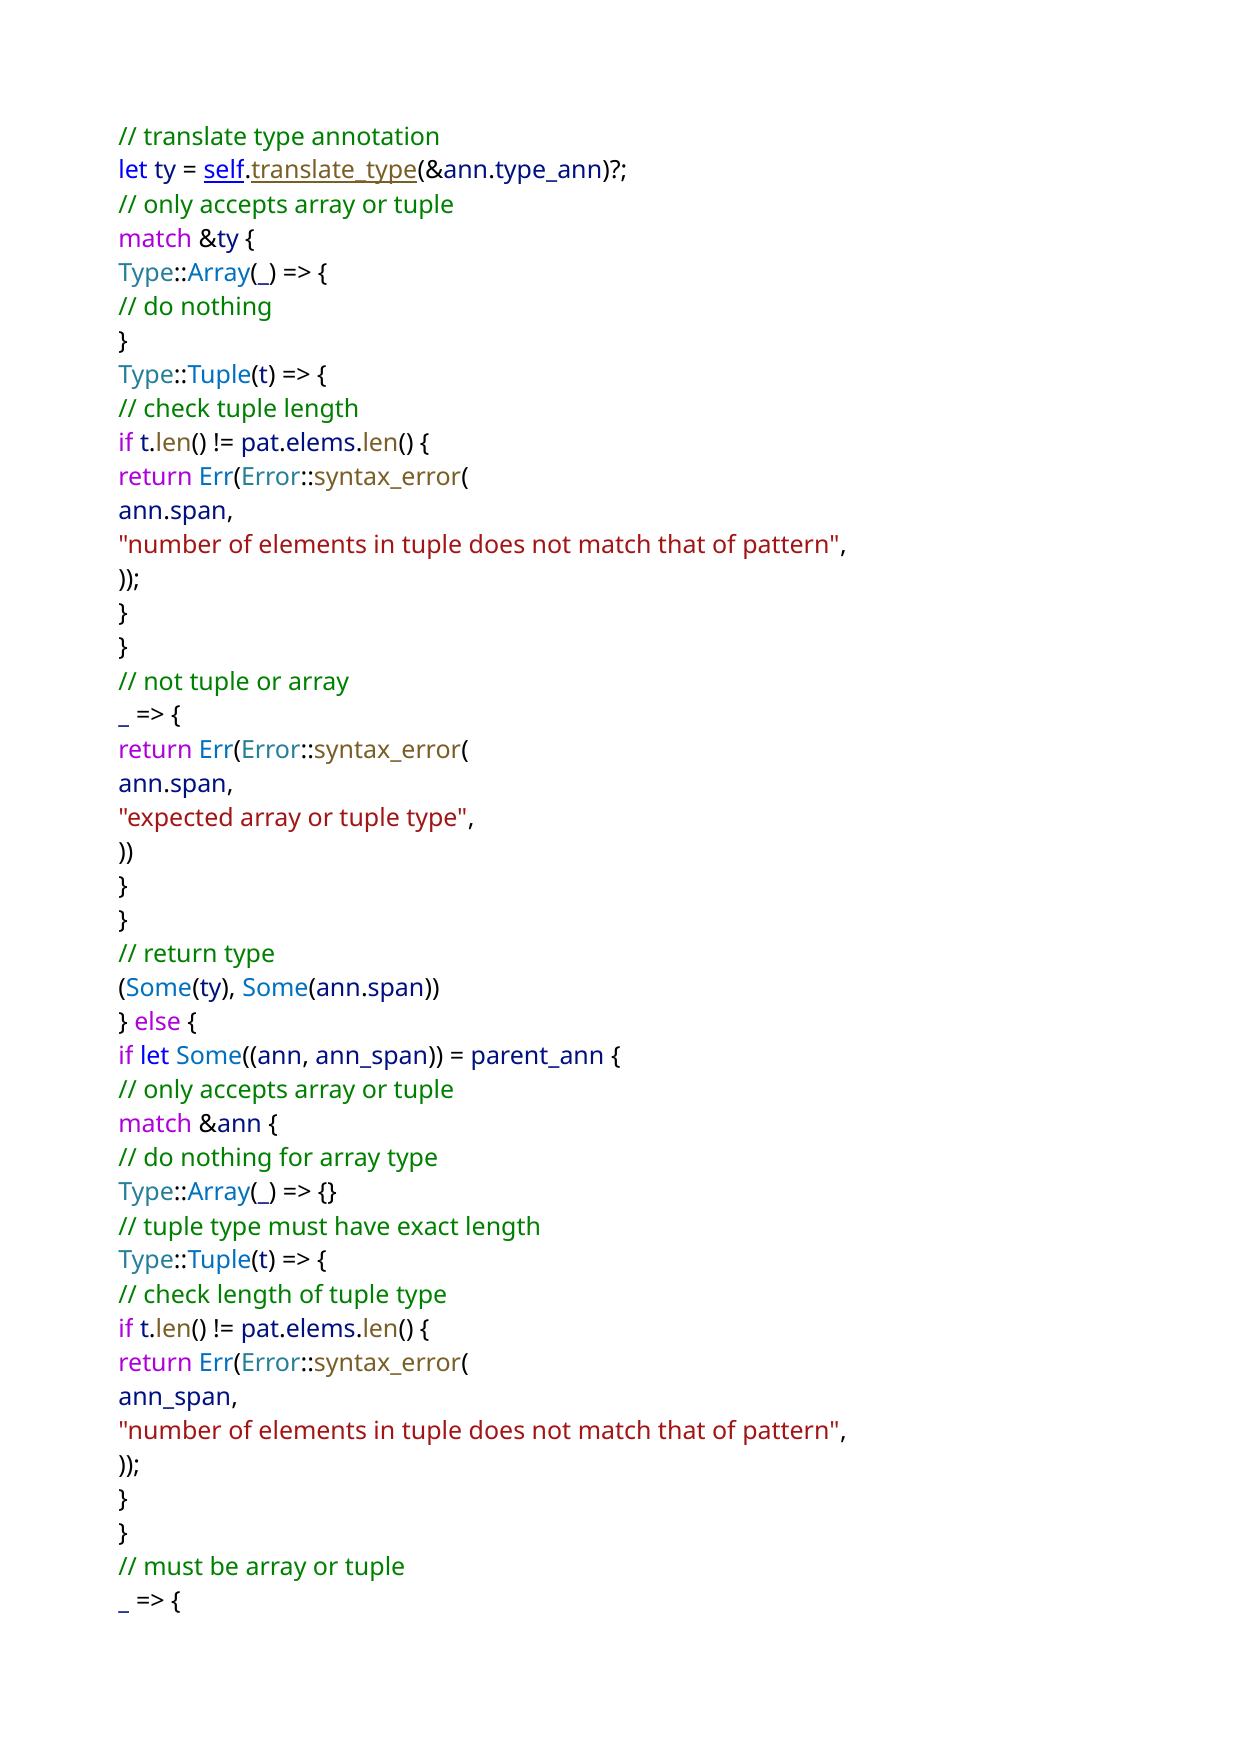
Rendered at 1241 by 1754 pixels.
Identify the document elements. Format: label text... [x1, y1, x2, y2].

text } [118, 1481, 1122, 1515]
text } else { [118, 1004, 1122, 1038]
text return Err(Error::syntax_error( [118, 1344, 1122, 1378]
text // must be array or tuple [118, 1549, 1122, 1583]
text Type::Array(_) => { [118, 254, 1122, 288]
text )); [118, 561, 1122, 595]
text // check length of tuple type [118, 1276, 1122, 1310]
text ann_span, [118, 1378, 1122, 1412]
text // check tuple length [118, 391, 1122, 425]
text Type::Array(_) => {} [118, 1174, 1122, 1208]
text match &ty { [118, 220, 1122, 254]
text )) [118, 833, 1122, 867]
text } [118, 629, 1122, 663]
text "expected array or tuple type", [118, 799, 1122, 833]
text } [118, 1515, 1122, 1549]
text Type::Tuple(t) => { [118, 357, 1122, 391]
text _ => { [118, 697, 1122, 731]
text if t.len() != pat.elems.len() { [118, 425, 1122, 459]
text ann.span, [118, 765, 1122, 799]
text } [118, 595, 1122, 629]
text } [118, 322, 1122, 357]
text Type::Tuple(t) => { [118, 1242, 1122, 1276]
text // do nothing for array type [118, 1140, 1122, 1174]
text // do nothing [118, 288, 1122, 322]
text "number of elements in tuple does not match that of pattern", [118, 1412, 1122, 1447]
text match &ann { [118, 1106, 1122, 1140]
text (Some(ty), Some(ann.span)) [118, 970, 1122, 1004]
text // only accepts array or tuple [118, 1072, 1122, 1106]
text // tuple type must have exact length [118, 1208, 1122, 1242]
text if t.len() != pat.elems.len() { [118, 1310, 1122, 1344]
text // only accepts array or tuple [118, 186, 1122, 220]
text _ => { [118, 1583, 1122, 1617]
text if let Some((ann, ann_span)) = parent_ann { [118, 1038, 1122, 1072]
text } [118, 867, 1122, 902]
text ann.span, [118, 493, 1122, 527]
text // not tuple or array [118, 663, 1122, 697]
text return Err(Error::syntax_error( [118, 459, 1122, 493]
text // return type [118, 936, 1122, 970]
text // translate type annotation [118, 118, 1122, 152]
text let ty = self.translate_type(&ann.type_ann)?; [118, 152, 1122, 186]
text return Err(Error::syntax_error( [118, 731, 1122, 765]
text } [118, 902, 1122, 936]
text )); [118, 1447, 1122, 1481]
text "number of elements in tuple does not match that of pattern", [118, 527, 1122, 561]
